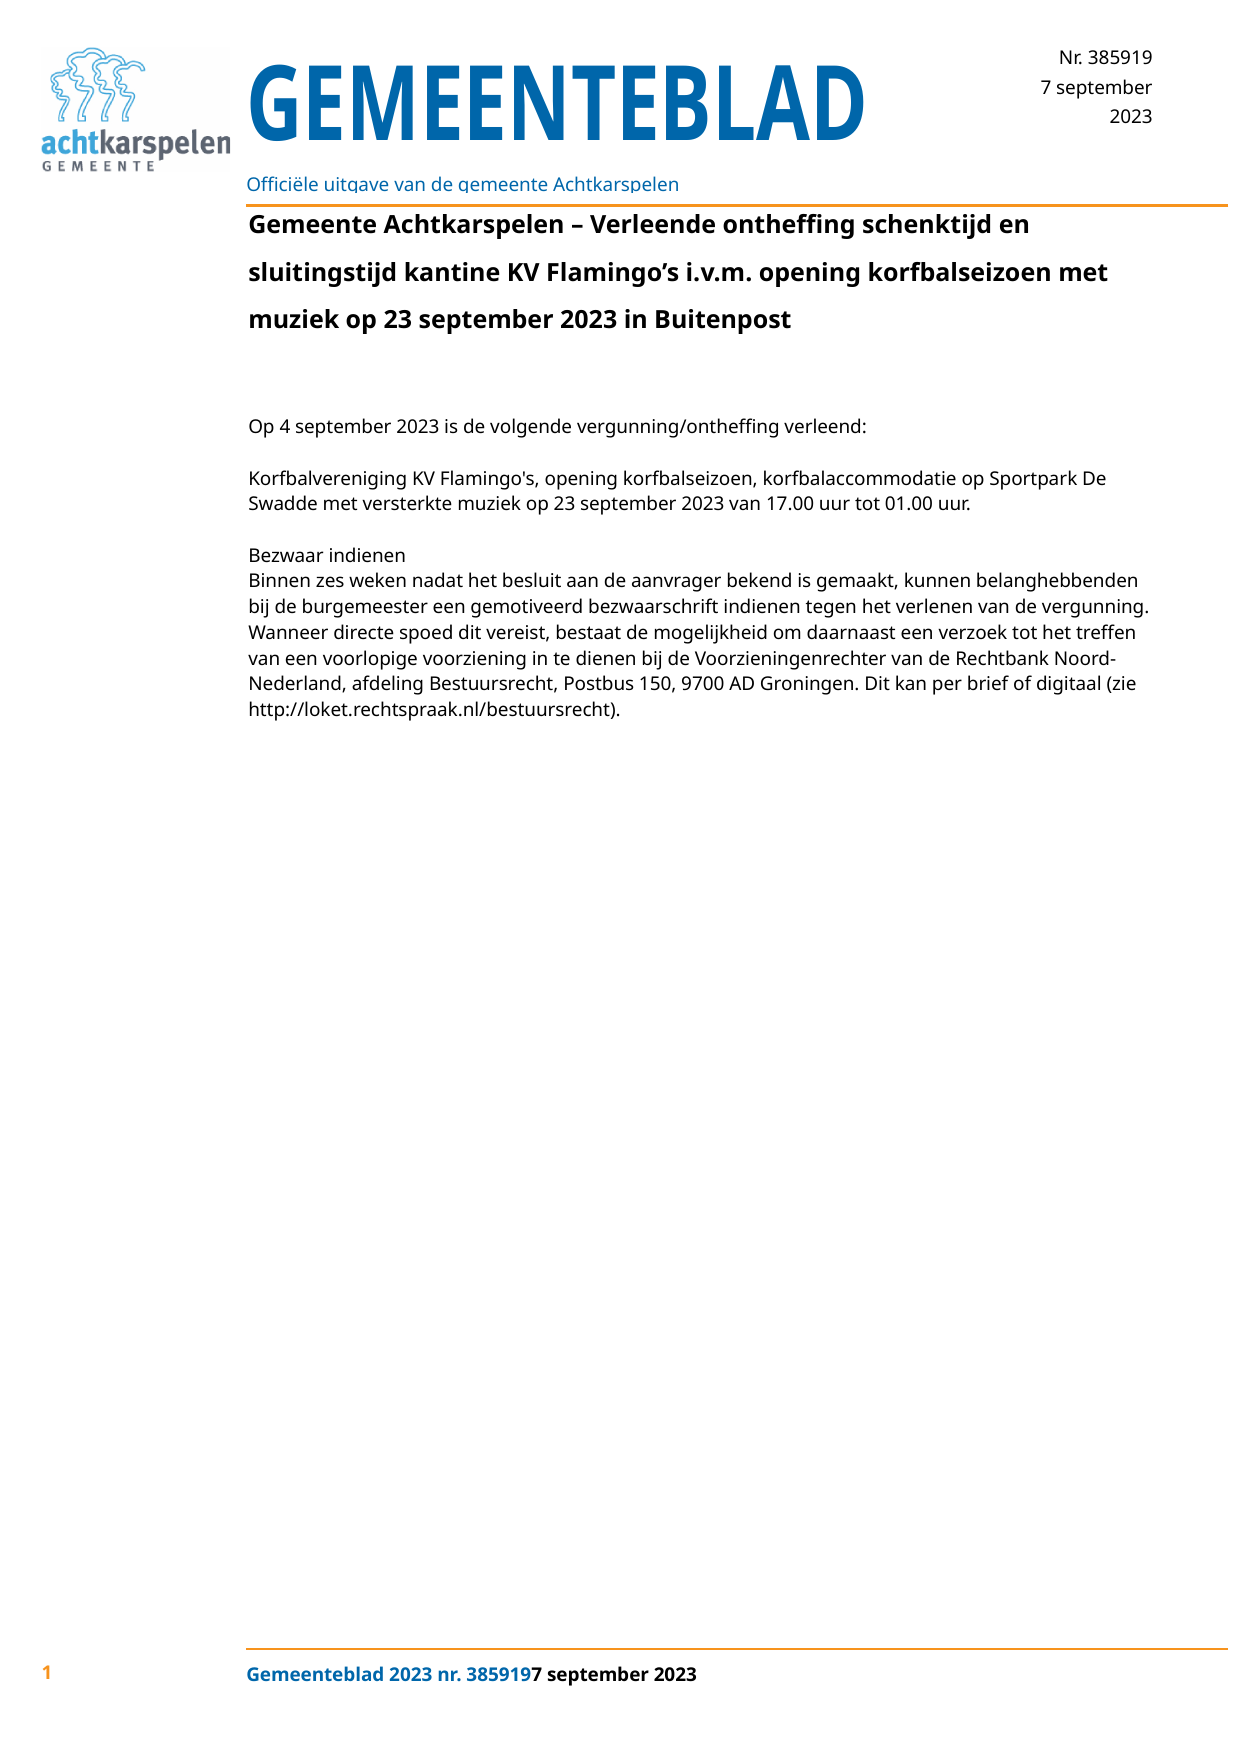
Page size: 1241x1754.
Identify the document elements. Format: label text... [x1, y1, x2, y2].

picture [41, 47, 231, 172]
text Op 4 september 2023 is de volgende vergunning/ontheffing verleend: [248, 413, 1152, 439]
text Gemeente Achtkarspelen – Verleende ontheffing schenktijd en sluitingstijd kantine KV Flamingo’s i.v.m. opening korfbalseizoen met muziek op 23 september 2023 in Buitenpost [248, 207, 1152, 336]
text Korfbalvereniging KV Flamingo's, opening korfbalseizoen, korfbalaccommodatie op Sportpark De Swadde met versterkte muziek op 23 september 2023 van 17.00 uur tot 01.00 uur. [248, 465, 1152, 516]
text Binnen zes weken nadat het besluit aan de aanvrager bekend is gemaakt, kunnen belanghebbenden bij de burgemeester een gemotiveerd bezwaarschrift indienen tegen het verlenen van de vergunning. Wanneer directe spoed dit vereist, bestaat de mogelijkheid om daarnaast een verzoek tot het treffen van een voorlopige voorziening in te dienen bij de Voorzieningenrechter van de Rechtbank Noord-Nederland, afdeling Bestuursrecht, Postbus 150, 9700 AD Groningen. Dit kan per brief of digitaal (zie http://loket.rechtspraak.nl/bestuursrecht). [248, 568, 1152, 722]
text Bezwaar indienen [248, 542, 1152, 568]
